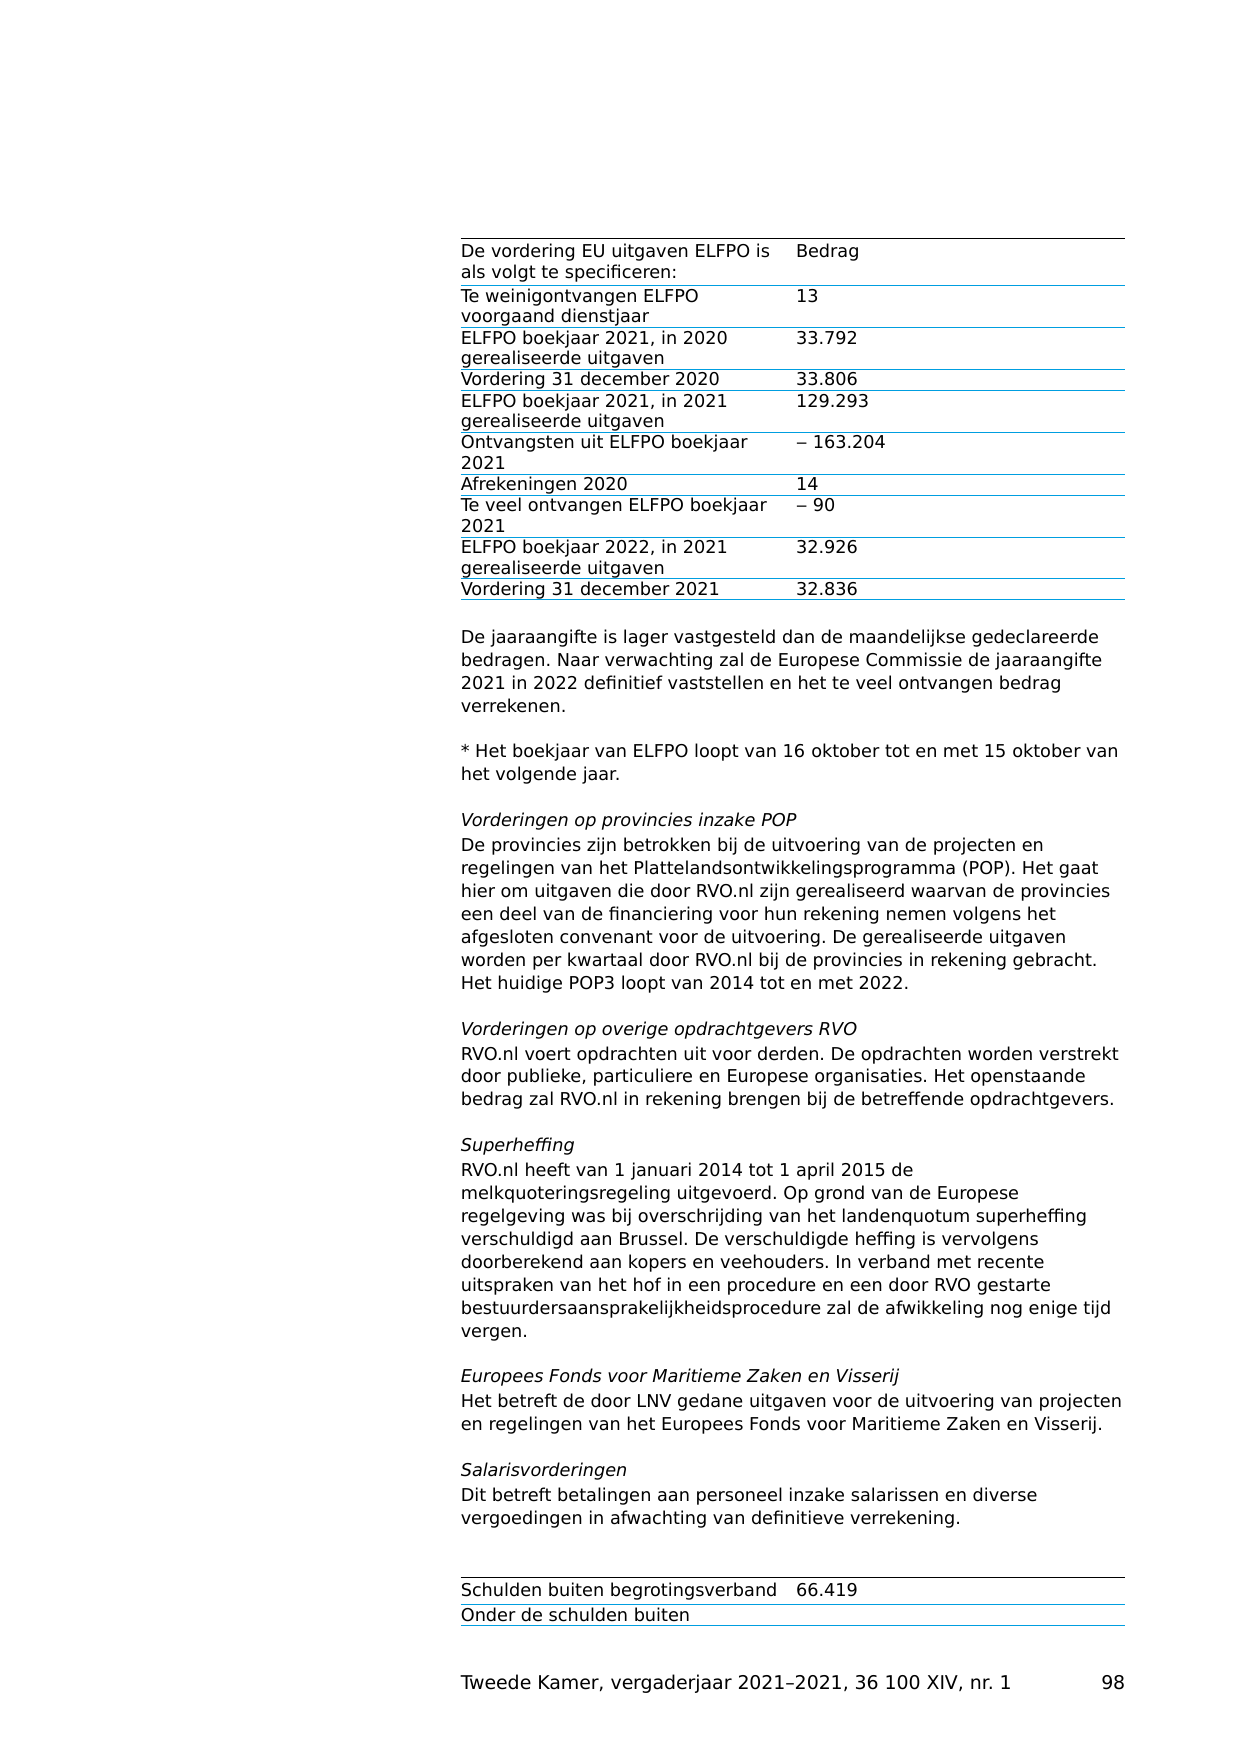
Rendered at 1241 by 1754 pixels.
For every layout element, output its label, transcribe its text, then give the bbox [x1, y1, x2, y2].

table_cell Vordering 31 december 2021 [461, 579, 793, 599]
table_cell 14 [793, 475, 1125, 495]
table_cell Onder de schulden buiten [461, 1605, 793, 1625]
table_header Vordering EU uitgaven ELFPO (POP3) [461, 213, 1125, 238]
table_cell ELFPO boekjaar 2022, in 2021 gerealiseerde uitgaven [461, 538, 793, 578]
text Dit betreft betalingen aan personeel inzake salarissen en diverse vergoedingen in afwachting van definitieve verrekening. [461, 1483, 1125, 1529]
table_cell Schulden buiten begrotingsverband [461, 1578, 793, 1604]
table_cell ELFPO boekjaar 2021, in 2021 gerealiseerde uitgaven [461, 391, 793, 432]
text RVO.nl voert opdrachten uit voor derden. De opdrachten worden verstrekt door publieke, particuliere en Europese organisaties. Het openstaande bedrag zal RVO.nl in rekening brengen bij de betreffende opdrachtgevers. [461, 1042, 1125, 1110]
text De jaaraangifte is lager vastgesteld dan de maandelijkse gedeclareerde bedragen. Naar verwachting zal de Europese Commissie de jaaraangifte 2021 in 2022 definitief vaststellen en het te veel ontvangen bedrag verrekenen. [461, 625, 1125, 717]
text Vorderingen op overige opdrachtgevers RVO [461, 1017, 1125, 1039]
text * Het boekjaar van ELFPO loopt van 16 oktober tot en met 15 oktober van het volgende jaar. [461, 739, 1125, 785]
table_cell 129.293 [793, 391, 1125, 432]
text Het betreft de door LNV gedane uitgaven voor de uitvoering van projecten en regelingen van het Europees Fonds voor Maritieme Zaken en Visserij. [461, 1389, 1125, 1435]
table_cell Te veel ontvangen ELFPO boekjaar 2021 [461, 496, 793, 536]
text Salarisvorderingen [461, 1458, 1125, 1481]
table_cell 33.806 [793, 370, 1125, 390]
text Superheffing [461, 1133, 1125, 1156]
table_cell Te weinigontvangen ELFPO voorgaand dienstjaar [461, 286, 793, 327]
text De provincies zijn betrokken bij de uitvoering van de projecten en regelingen van het Plattelandsontwikkelingsprogramma (POP). Het gaat hier om uitgaven die door RVO.nl zijn gerealiseerd waarvan de provincies een deel van de financiering voor hun rekening nemen volgens het afgesloten convenant voor de uitvoering. De gerealiseerde uitgaven worden per kwartaal door RVO.nl bij de provincies in rekening gebracht. Het huidige POP3 loopt van 2014 tot en met 2022. [461, 833, 1125, 994]
table_cell ‒ 163.204 [793, 433, 1125, 473]
table_cell 32.926 [793, 538, 1125, 578]
table_header Balanspost 7 [461, 1552, 1125, 1577]
table_cell Vordering 31 december 2020 [461, 370, 793, 390]
table_cell Ontvangsten uit ELFPO boekjaar 2021 [461, 433, 793, 473]
table_cell Afrekeningen 2020 [461, 475, 793, 495]
text Vorderingen op provincies inzake POP [461, 808, 1125, 831]
table_cell ‒ 90 [793, 496, 1125, 536]
table_cell De vordering EU uitgaven ELFPO is als volgt te specificeren: [461, 239, 793, 285]
table_cell 33.792 [793, 328, 1125, 369]
table_cell ELFPO boekjaar 2021, in 2020 gerealiseerde uitgaven [461, 328, 793, 369]
text RVO.nl heeft van 1 januari 2014 tot 1 april 2015 de melkquoteringsregeling uitgevoerd. Op grond van de Europese regelgeving was bij overschrijding van het landenquotum superheffing verschuldigd aan Brussel. De verschuldigde heffing is vervolgens doorberekend aan kopers en veehouders. In verband met recente uitspraken van het hof in een procedure en een door RVO gestarte bestuurdersaansprakelijkheidsprocedure zal de afwikkeling nog enige tijd vergen. [461, 1158, 1125, 1342]
table_cell 13 [793, 286, 1125, 327]
table_cell 66.419 [793, 1578, 1125, 1604]
table_cell Bedrag [793, 239, 1125, 285]
table_cell 32.836 [793, 579, 1125, 599]
text Europees Fonds voor Maritieme Zaken en Visserij [461, 1364, 1125, 1387]
table_cell [793, 1605, 1125, 1625]
